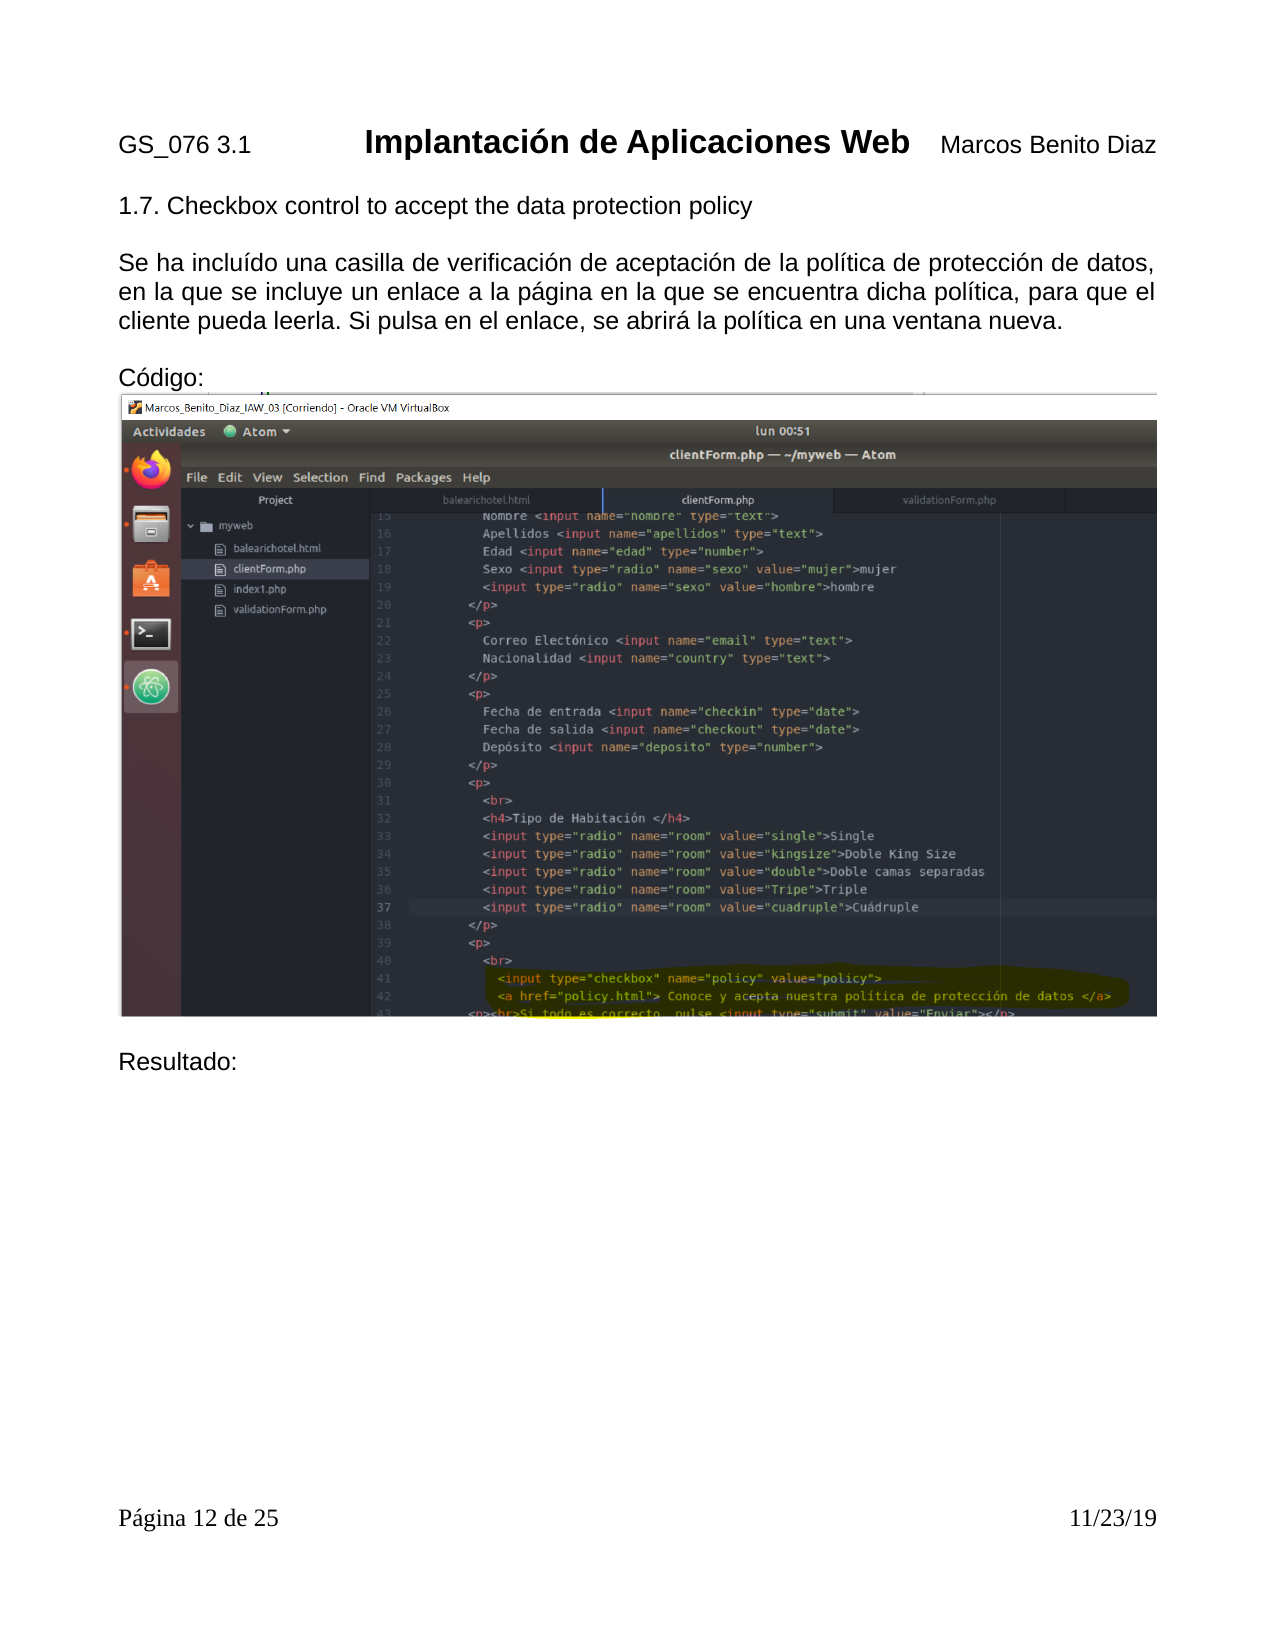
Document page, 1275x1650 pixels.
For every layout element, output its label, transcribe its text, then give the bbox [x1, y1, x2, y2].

picture [118, 392, 1157, 1019]
text Código: [118, 363, 1157, 392]
text Resultado: [118, 1047, 1157, 1076]
text Se ha incluído una casilla de verificación de aceptación de la política de protección de datos, en la que se incluye un enlace a la página en la que se encuentra dicha política, para que el cliente pueda leerla. Si pulsa en el enlace, se abrirá la política en una ventana nueva. [118, 248, 1157, 334]
text 1.7. Checkbox control to accept the data protection policy [118, 191, 1157, 219]
